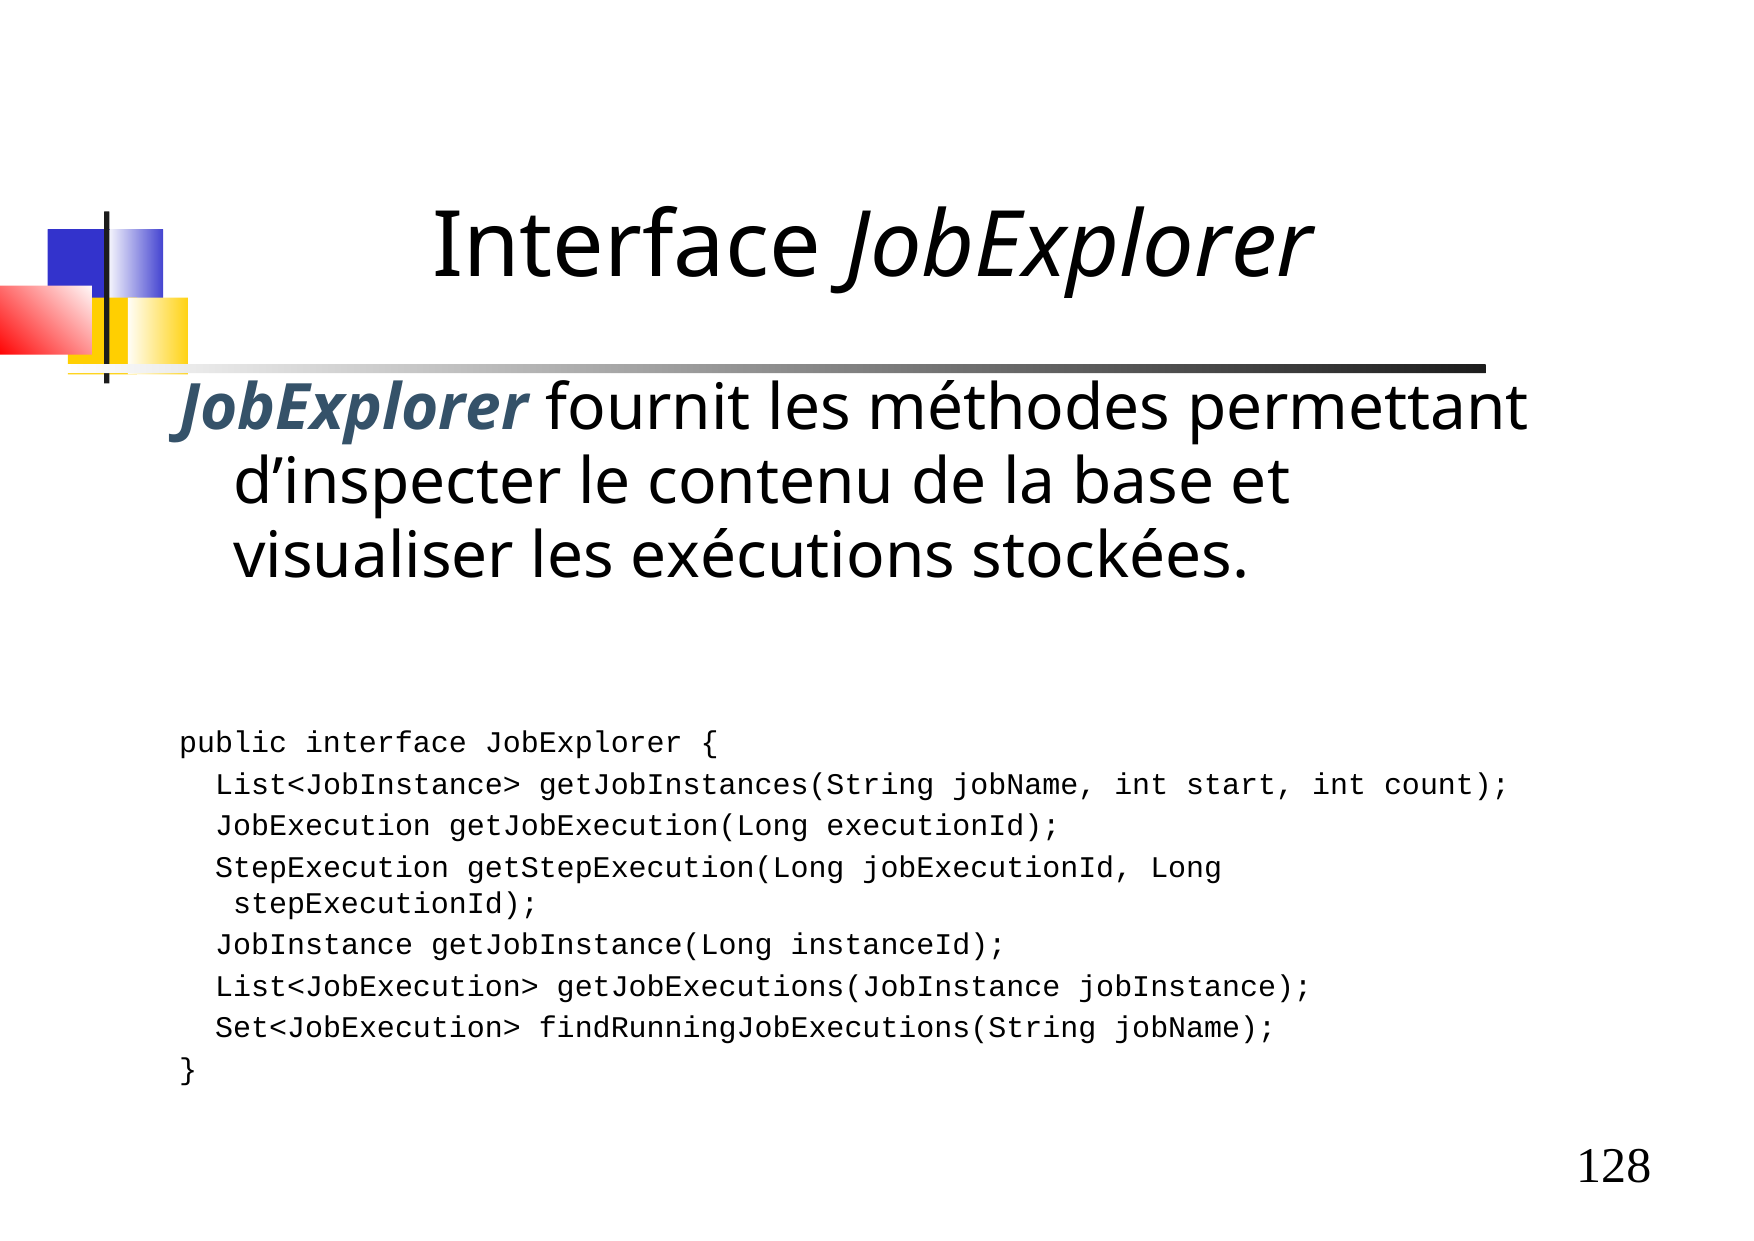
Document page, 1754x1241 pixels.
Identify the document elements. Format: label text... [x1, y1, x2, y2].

title Interface JobExplorer [179, 139, 1567, 351]
list JobExplorer fournit les méthodes permettant d’inspecter le contenu de la base et visualiser les exécutions stockées. public interface JobExplorer { List<JobInstance> getJobInstances(String jobName, int start, int count); JobExecution getJobExecution(Long executionId); StepExecution getStepExecution(Long jobExecutionId, Long stepExecutionId); JobInstance getJobInstance(Long instanceId); List<JobExecution> getJobExecutions(JobInstance jobInstance); Set<JobExecution> findRunningJobExecutions(String jobName); } [179, 371, 1567, 1091]
